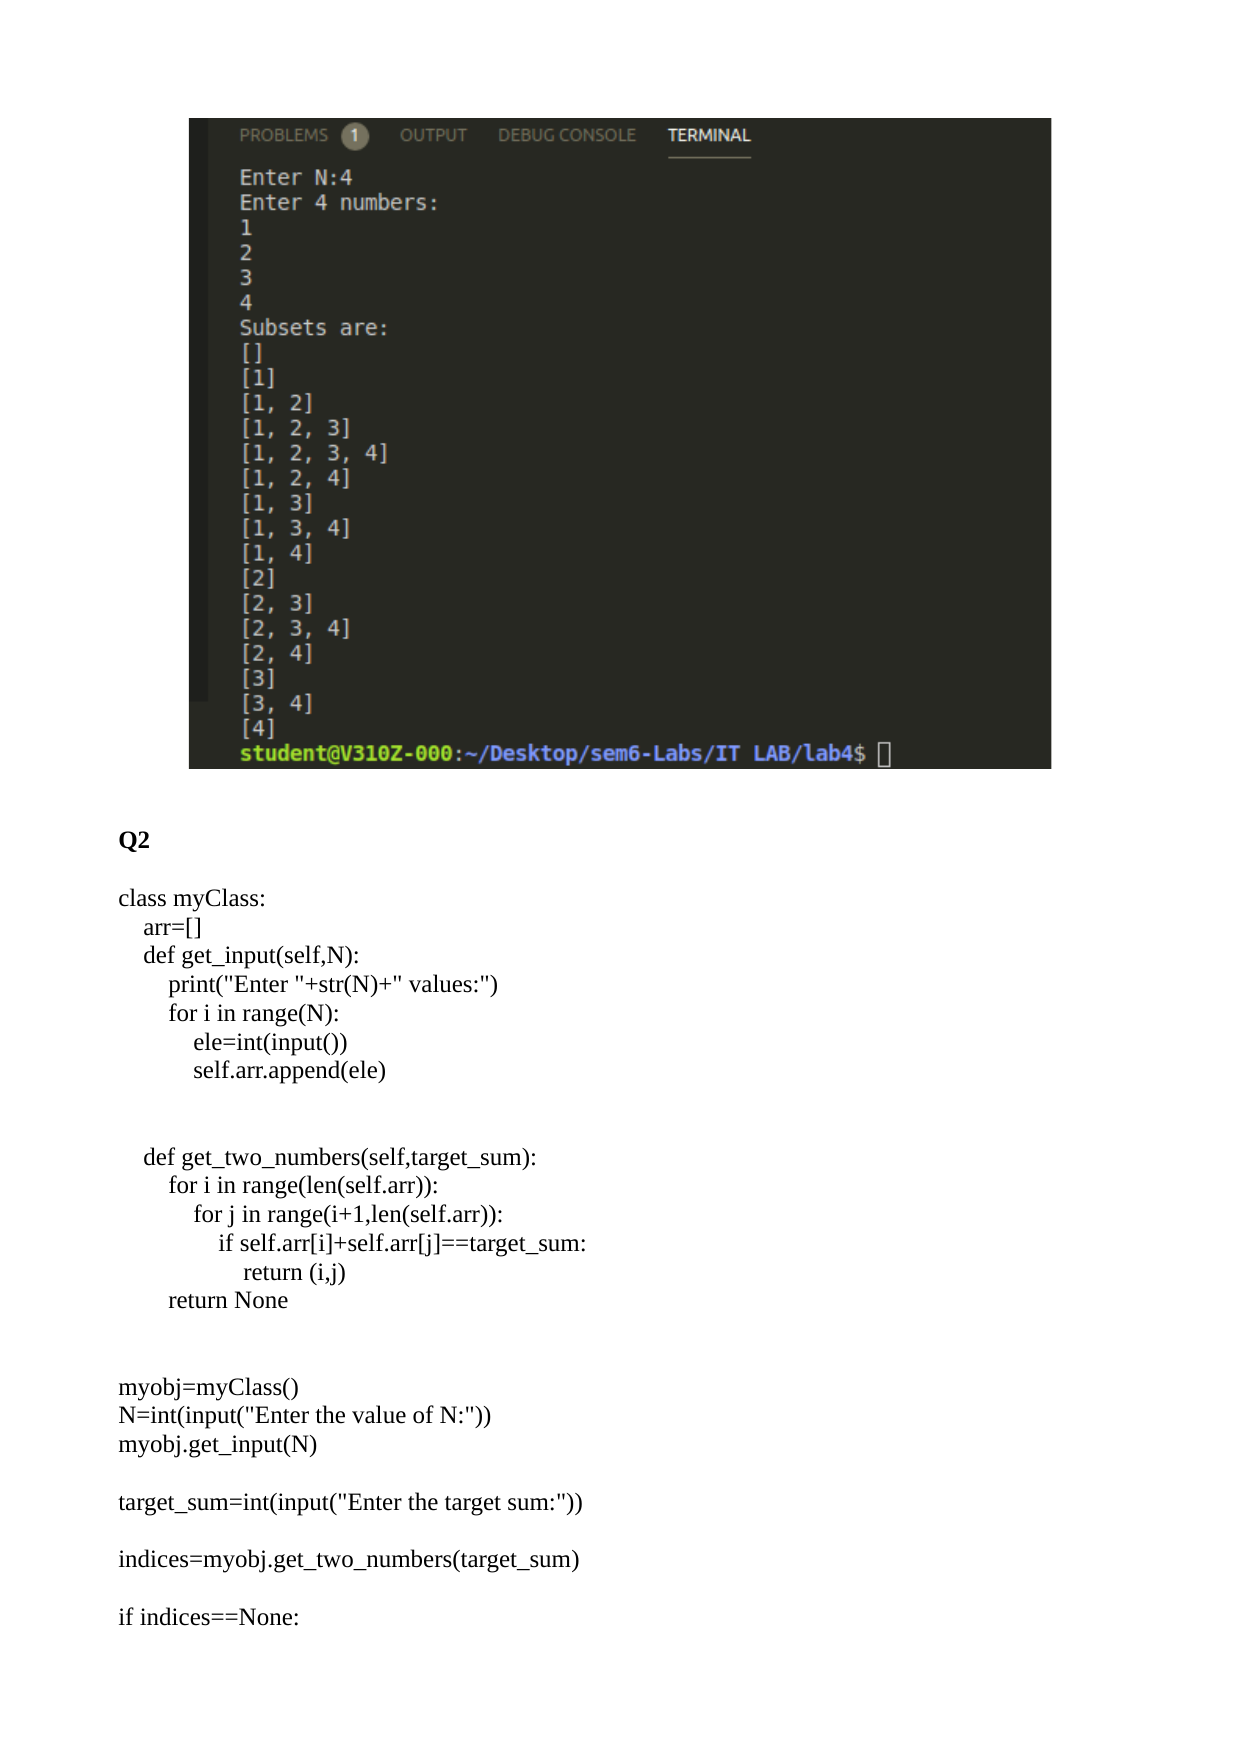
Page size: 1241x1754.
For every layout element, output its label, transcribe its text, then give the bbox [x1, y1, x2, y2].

text def get_input(self,N): [118, 941, 1122, 969]
text def get_two_numbers(self,target_sum): [118, 1142, 1122, 1171]
text Q2 [118, 826, 1122, 854]
text N=int(input("Enter the value of N:")) [118, 1401, 1122, 1429]
text self.arr.append(ele) [118, 1056, 1122, 1084]
text if self.arr[i]+self.arr[j]==target_sum: [118, 1228, 1122, 1257]
picture [188, 118, 1052, 769]
text print("Enter "+str(N)+" values:") [118, 969, 1122, 998]
text for i in range(len(self.arr)): [118, 1171, 1122, 1199]
text for i in range(N): [118, 998, 1122, 1027]
text arr=[] [118, 912, 1122, 941]
text target_sum=int(input("Enter the target sum:")) [118, 1487, 1122, 1516]
text if indices==None: [118, 1602, 1122, 1631]
text myobj.get_input(N) [118, 1429, 1122, 1458]
text for j in range(i+1,len(self.arr)): [118, 1199, 1122, 1228]
text class myClass: [118, 883, 1122, 912]
text myobj=myClass() [118, 1372, 1122, 1401]
text return None [118, 1286, 1122, 1314]
text return (i,j) [118, 1257, 1122, 1286]
text indices=myobj.get_two_numbers(target_sum) [118, 1544, 1122, 1573]
text ele=int(input()) [118, 1027, 1122, 1056]
